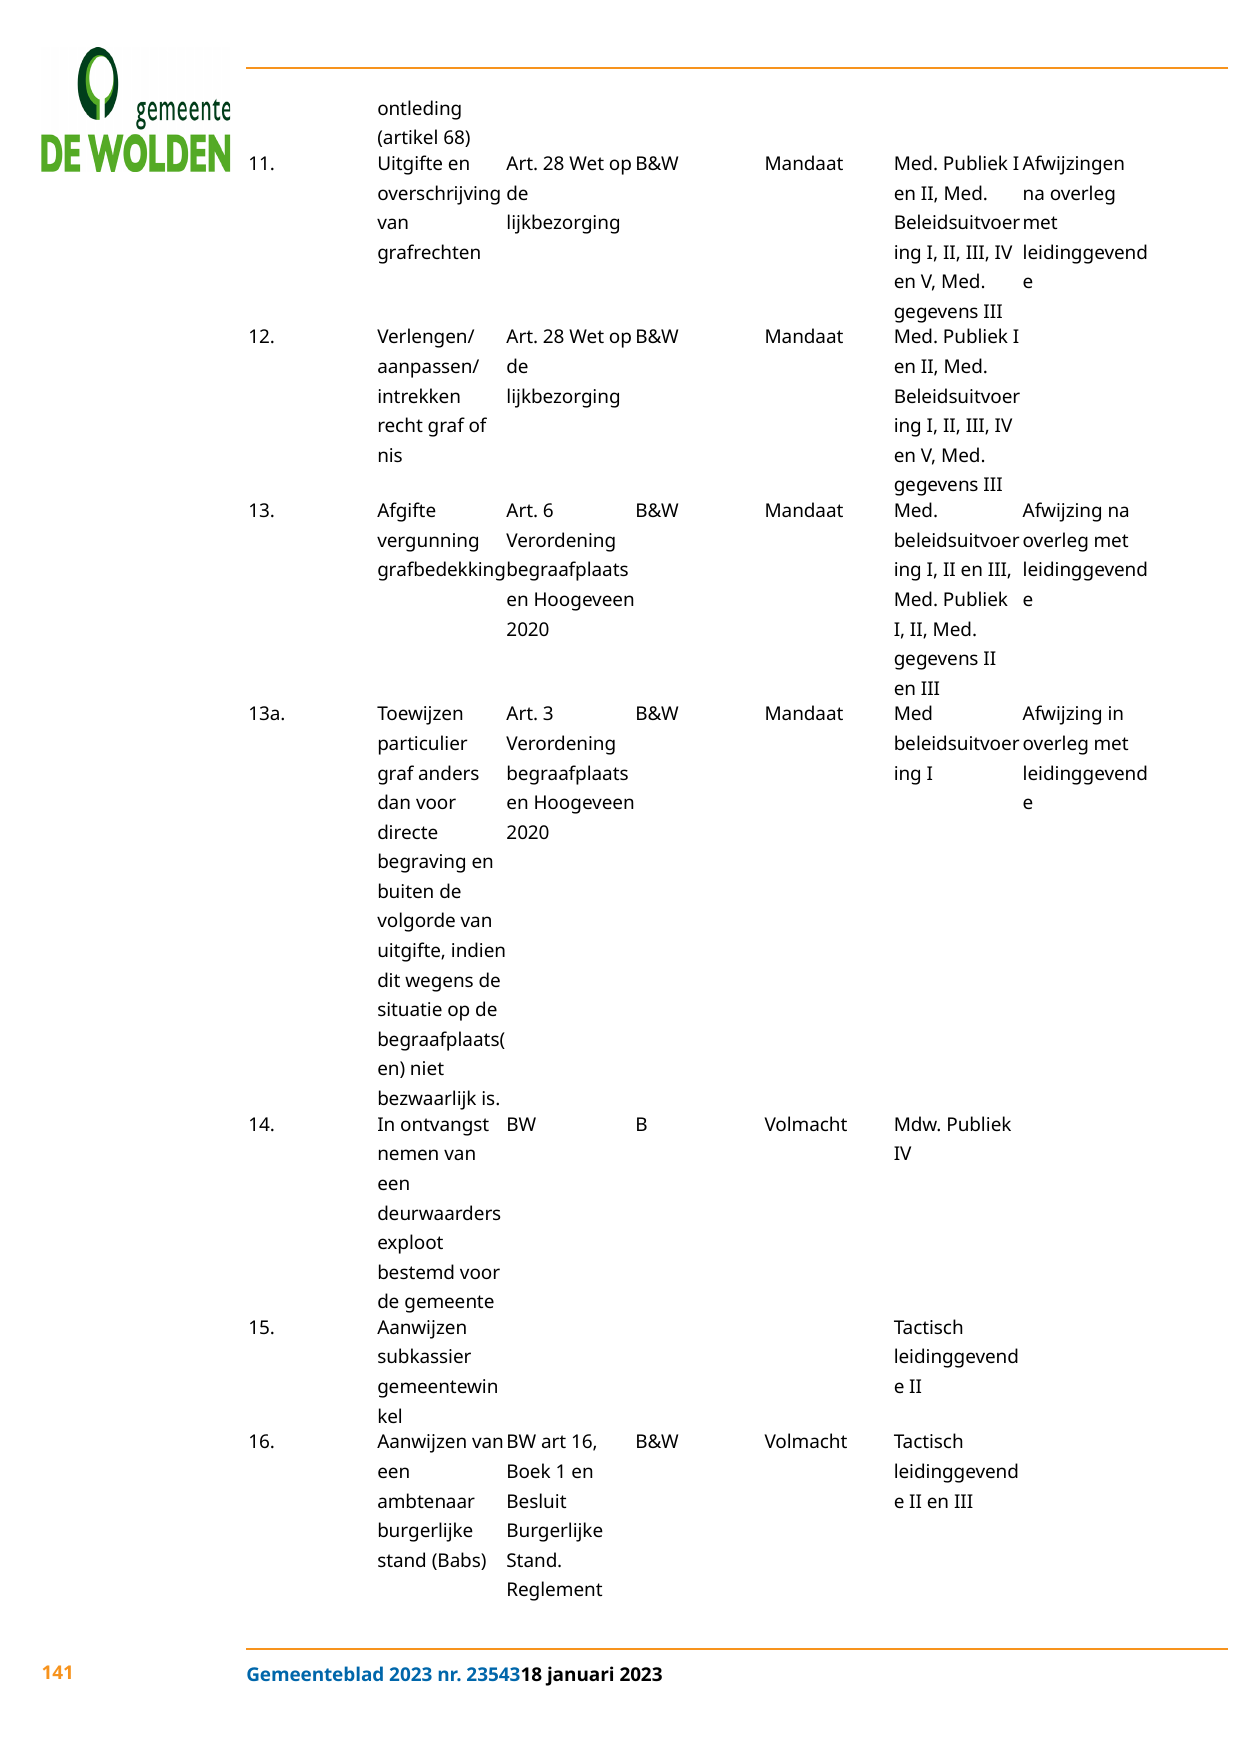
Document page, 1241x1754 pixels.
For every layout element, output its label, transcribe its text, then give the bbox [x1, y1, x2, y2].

table_cell [1023, 95, 1152, 150]
table_cell BW [506, 1111, 635, 1314]
table_cell Med. Publiek I en II, Med. Beleidsuitvoering I, II, III, IV en V, Med. gegevens III [894, 324, 1022, 497]
table_cell B&W [635, 701, 764, 1111]
table_cell [764, 95, 893, 150]
table_cell Volmacht [764, 1429, 893, 1602]
table_cell Verlengen/aanpassen/intrekken recht graf of nis [377, 324, 506, 497]
table_cell B&W [635, 498, 764, 701]
table_cell [1023, 324, 1152, 497]
table_cell Tactisch leidinggevende II [894, 1314, 1022, 1429]
table_cell ontleding (artikel 68) [377, 95, 506, 150]
picture [41, 47, 231, 172]
table_cell [635, 95, 764, 150]
table_cell B [635, 1111, 764, 1314]
table_cell [506, 95, 635, 150]
table_cell Tactisch leidinggevende II en III [894, 1429, 1022, 1602]
table_cell Mdw. Publiek IV [894, 1111, 1022, 1314]
table_cell [1023, 1314, 1152, 1429]
table_cell Afgifte vergunning grafbedekking [377, 498, 506, 701]
table_cell Art. 6 Verordening begraafplaatsen Hoogeveen 2020 [506, 498, 635, 701]
table_cell Art. 28 Wet op de lijkbezorging [506, 150, 635, 324]
table_cell Afwijzing in overleg met leidinggevende [1023, 701, 1152, 1111]
table_cell In ontvangst nemen van een deurwaardersexploot bestemd voor de gemeente [377, 1111, 506, 1314]
table_cell [248, 701, 377, 1111]
table_cell [506, 1314, 635, 1429]
table_cell Art. 3 Verordening begraafplaatsen Hoogeveen 2020 [506, 701, 635, 1111]
table_cell [1023, 1111, 1152, 1314]
table_cell [764, 1314, 893, 1429]
table_cell Med beleidsuitvoering I [894, 701, 1022, 1111]
table_cell B&W [635, 1429, 764, 1602]
table_cell Aanwijzen van een ambtenaar burgerlijke stand (Babs) [377, 1429, 506, 1602]
table_cell [248, 498, 377, 701]
table_cell Art. 28 Wet op de lijkbezorging [506, 324, 635, 497]
table_cell Mandaat [764, 498, 893, 701]
table_cell [248, 1314, 377, 1429]
table_cell [248, 1111, 377, 1314]
table_cell [248, 150, 377, 324]
table_cell Aanwijzen subkassier gemeentewinkel [377, 1314, 506, 1429]
table_cell [635, 1314, 764, 1429]
table_cell Med. beleidsuitvoering I, II en III, Med. Publiek I, II, Med. gegevens II en III [894, 498, 1022, 701]
table_cell [248, 1429, 377, 1602]
table_cell B&W [635, 150, 764, 324]
table_cell Afwijzingen na overleg met leidinggevende [1023, 150, 1152, 324]
table_cell [894, 95, 1022, 150]
table_cell [248, 324, 377, 497]
table_cell Uitgifte en overschrijving van grafrechten [377, 150, 506, 324]
table_cell B&W [635, 324, 764, 497]
table_cell Mandaat [764, 324, 893, 497]
table_cell Med. Publiek I en II, Med. Beleidsuitvoering I, II, III, IV en V, Med. gegevens III [894, 150, 1022, 324]
table_cell [1023, 1429, 1152, 1602]
table_cell [248, 95, 377, 150]
table_cell Mandaat [764, 150, 893, 324]
table_cell Toewijzen particulier graf anders dan voor directe begraving en buiten de volgorde van uitgifte, indien dit wegens de situatie op de begraafplaats(en) niet bezwaarlijk is. [377, 701, 506, 1111]
table_cell Afwijzing na overleg met leidinggevende [1023, 498, 1152, 701]
table_cell Volmacht [764, 1111, 893, 1314]
table_cell Mandaat [764, 701, 893, 1111]
table_cell BW art 16, Boek 1 en Besluit Burgerlijke Stand. Reglement [506, 1429, 635, 1602]
